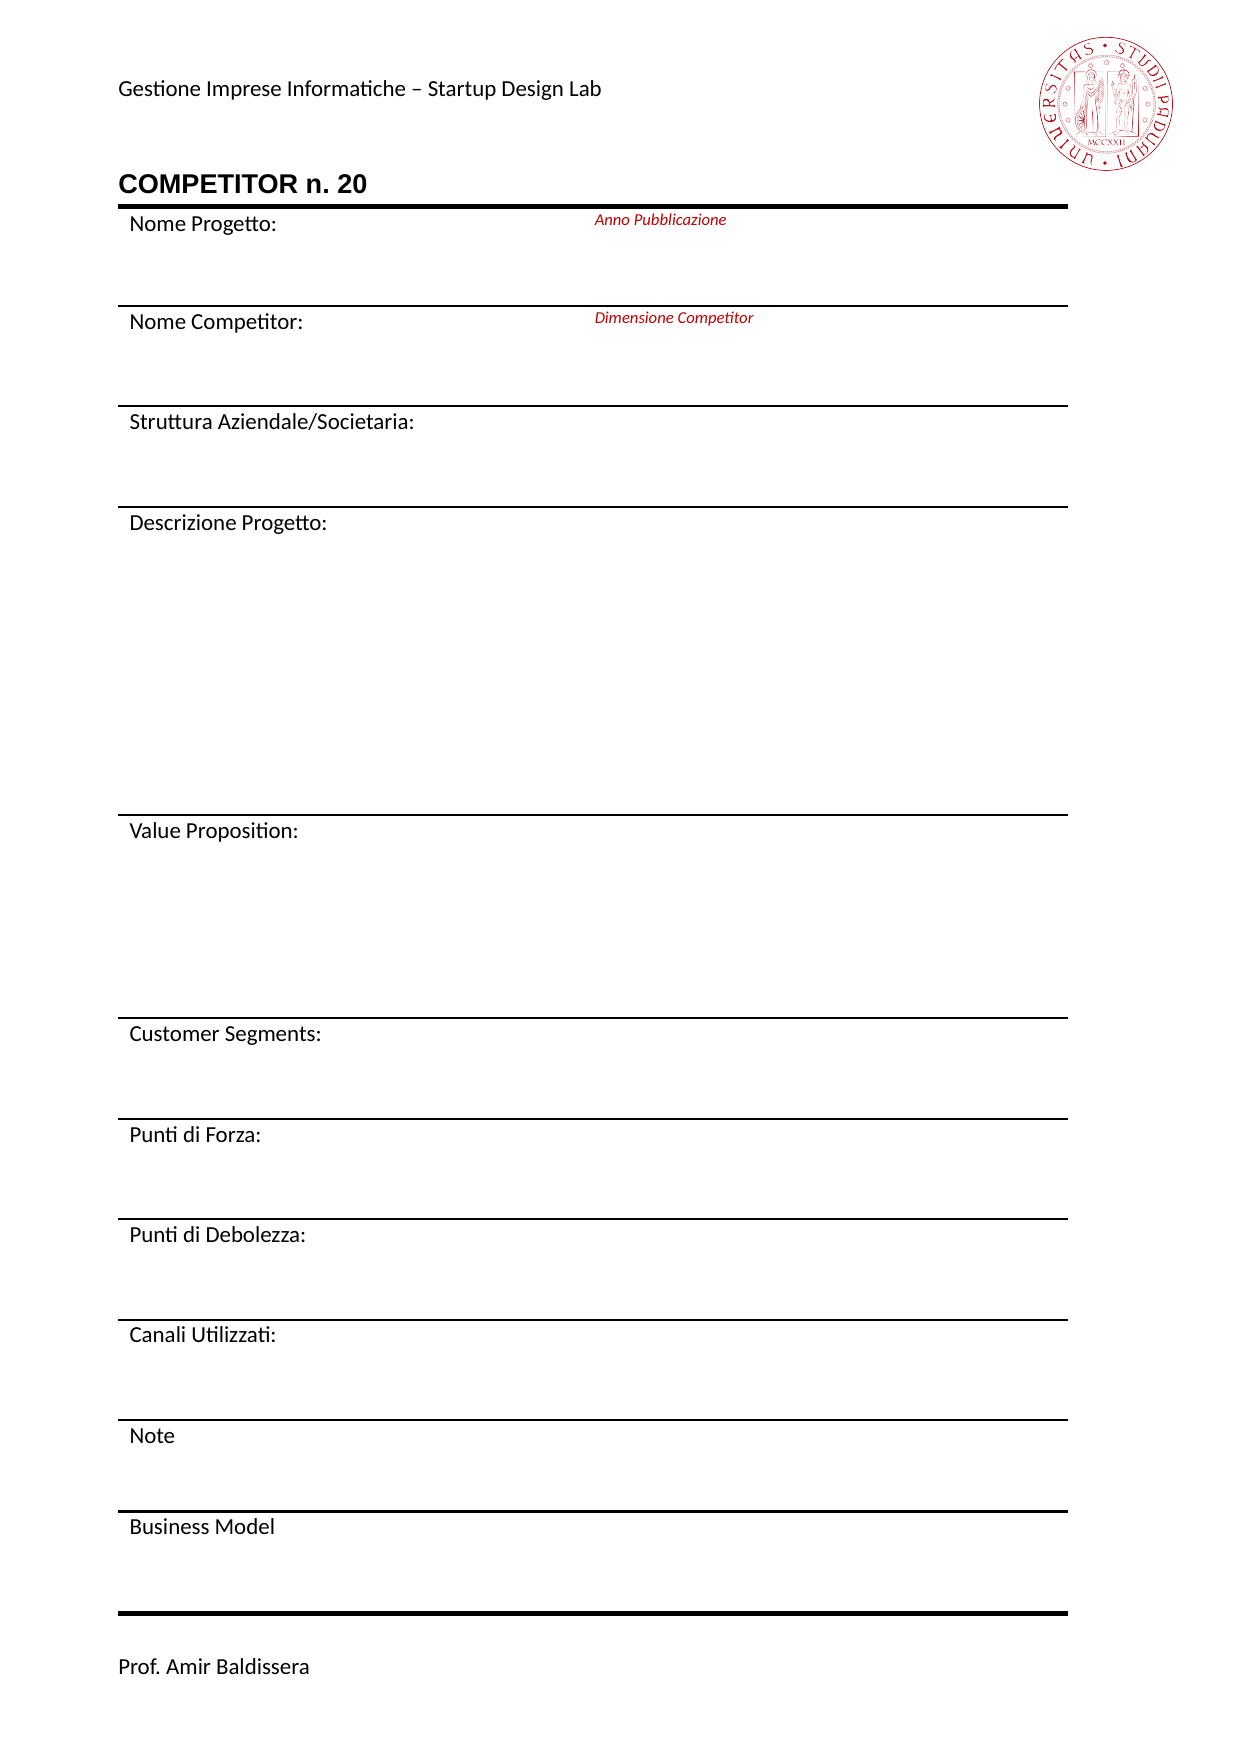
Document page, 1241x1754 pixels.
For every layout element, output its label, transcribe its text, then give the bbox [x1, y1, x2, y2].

table_header Anno Pubblicazione [583, 209, 1068, 305]
table_cell Punti di Forza: [118, 1120, 1068, 1218]
table_cell Dimensione Competitor [583, 307, 1068, 405]
table_cell Struttura Aziendale/Societaria: [118, 407, 1068, 506]
subtitle COMPETITOR n. 20 [118, 168, 1122, 200]
picture [1038, 35, 1174, 172]
table_cell Descrizione Progetto: [118, 508, 1068, 814]
table_cell Business Model [118, 1513, 1068, 1611]
table_header Nome Progetto: [118, 209, 583, 305]
table_cell Customer Segments: [118, 1019, 1068, 1118]
table_cell Value Proposition: [118, 816, 1068, 1017]
table_cell Punti di Debolezza: [118, 1220, 1068, 1318]
table_cell Note [118, 1421, 1068, 1510]
table_cell Nome Competitor: [118, 307, 583, 405]
table_cell Canali Utilizzati: [118, 1321, 1068, 1419]
